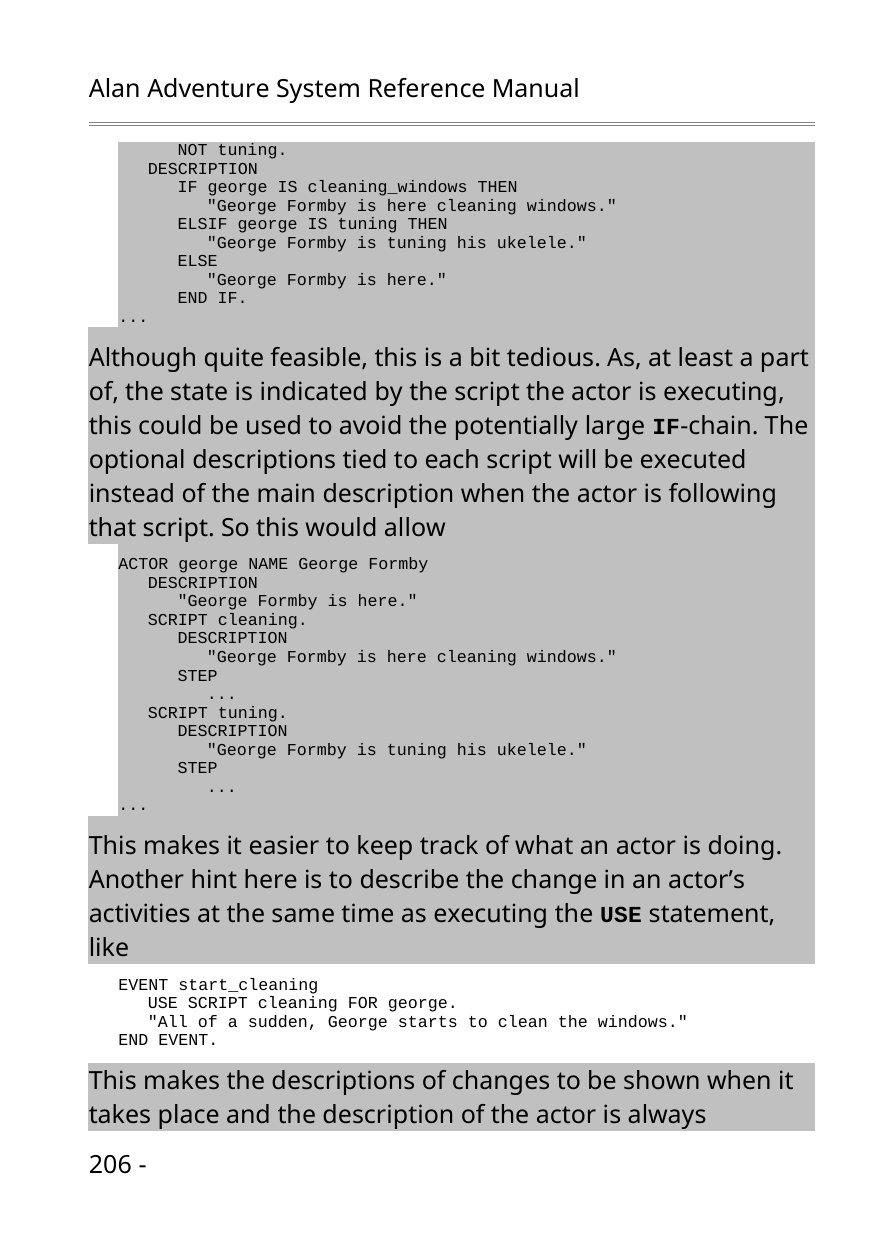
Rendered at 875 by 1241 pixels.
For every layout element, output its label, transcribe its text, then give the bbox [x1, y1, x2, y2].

text Although quite feasible, this is a bit tedious. As, at least a part of, the state is indicated by the script the actor is executing, this could be used to avoid the potentially large IF-chain. The optional descriptions tied to each script will be executed instead of the main description when the actor is following that script. So this would allow [88, 340, 815, 544]
text NOT tuning. DESCRIPTION IF george IS cleaning_windows THEN "George Formby is here cleaning windows." ELSIF george IS tuning THEN "George Formby is tuning his ukelele." ELSE "George Formby is here." END IF. ... [118, 142, 815, 327]
text ACTOR george NAME George Formby DESCRIPTION "George Formby is here." SCRIPT cleaning. DESCRIPTION "George Formby is here cleaning windows." STEP ... SCRIPT tuning. DESCRIPTION "George Formby is tuning his ukelele." STEP ... ... [118, 556, 815, 816]
text This makes it easier to keep track of what an actor is doing. Another hint here is to describe the change in an actor’s activities at the same time as executing the USE statement, like [88, 828, 815, 964]
text This makes the descriptions of changes to be shown when it takes place and the description of the actor is always [88, 1063, 815, 1131]
text EVENT start_cleaning USE SCRIPT cleaning FOR george. "All of a sudden, George starts to clean the windows." END EVENT. [118, 977, 815, 1051]
